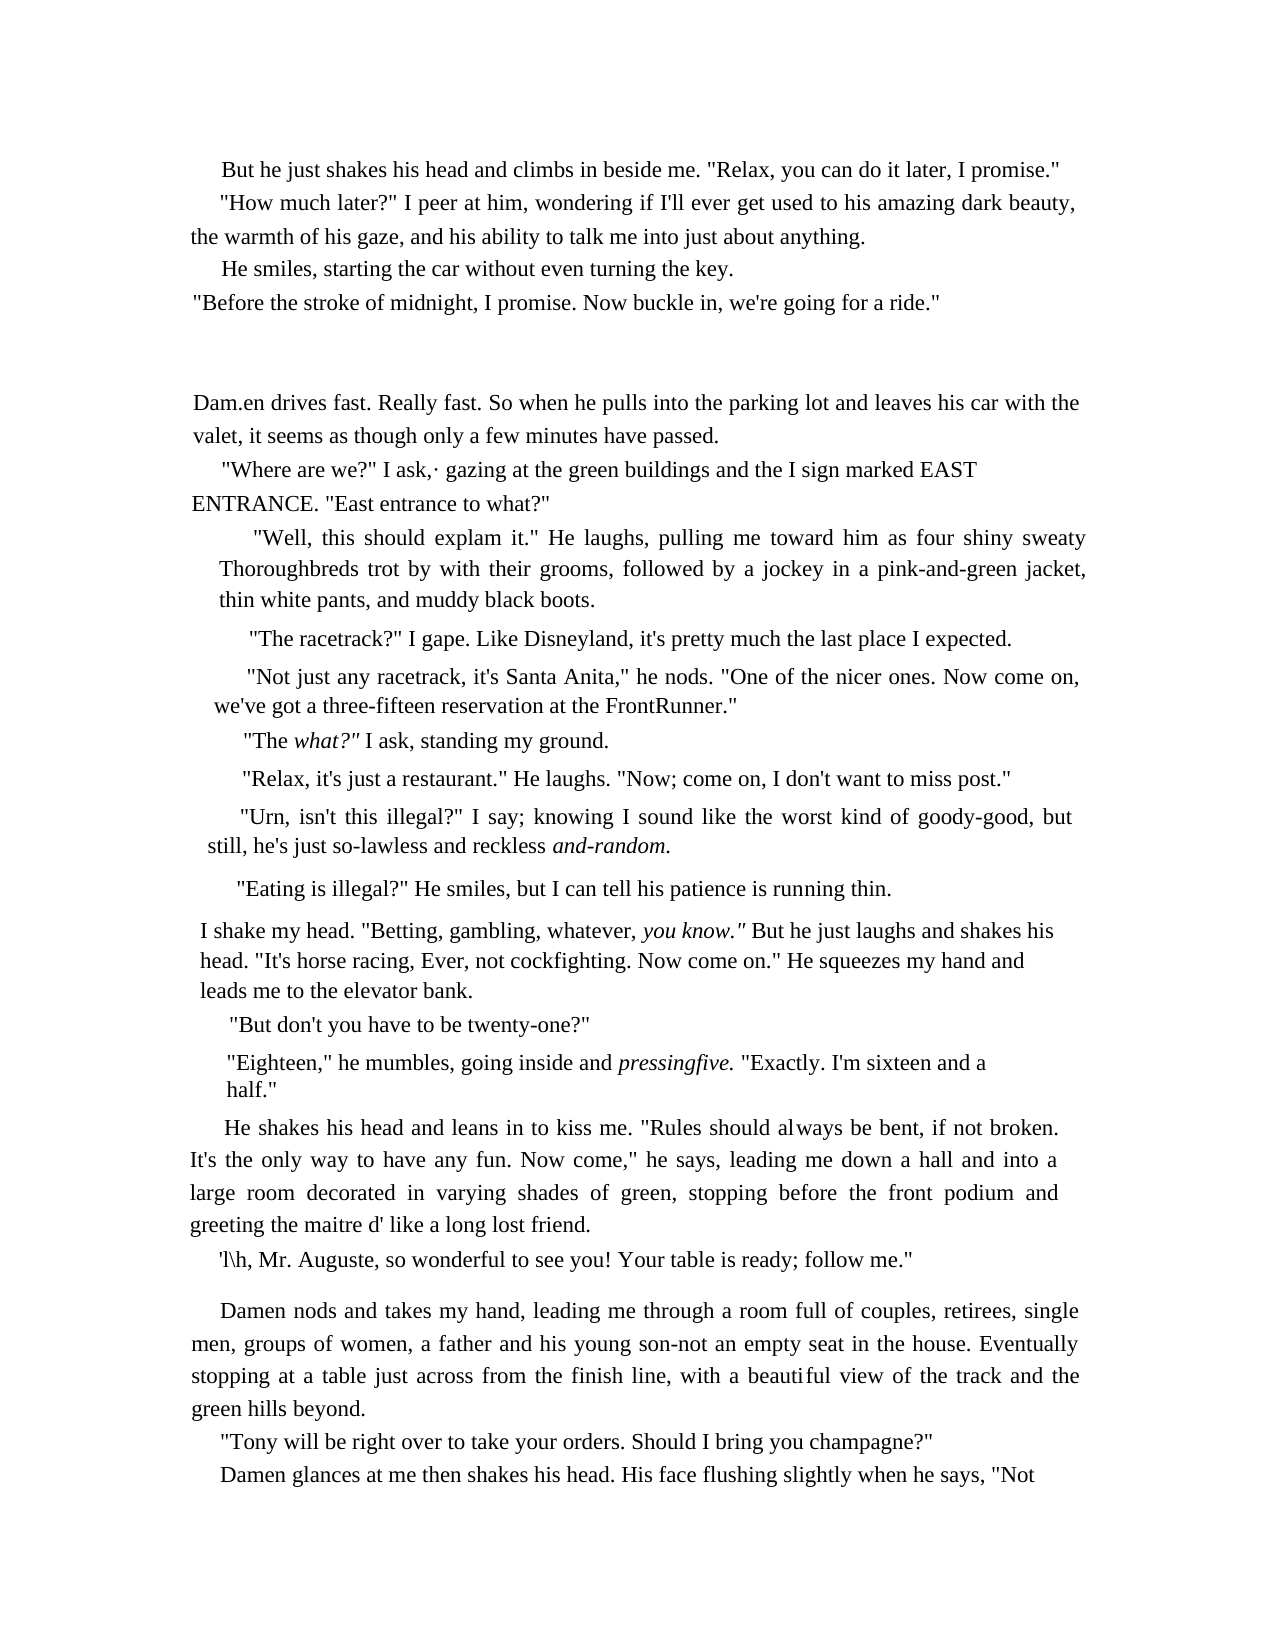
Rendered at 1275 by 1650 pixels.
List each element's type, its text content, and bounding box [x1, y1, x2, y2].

text "Not just any racetrack, it's Santa Anita," he nods. "One of the nicer ones. Now come on, we've got a three-fifteen reserva­tion at the FrontRunner." [213, 661, 1081, 720]
text "Relax, it's just a restaurant." He laughs. "Now; come on, I don't want to miss post." [210, 765, 1076, 792]
text 'l\h, Mr. Auguste, so wonderful to see you! Your table is ready; follow me." [187, 1248, 1054, 1273]
text He smiles, starting the car without even turning the key. [221, 251, 1079, 283]
text He shakes his head and leans in to kiss me. "Rules should al­ways be bent, if not broken. It's the only way to have any fun. Now come," he says, leading me down a hall and into a large room decorated in varying shades of green, stopping before the front podium and greeting the maitre d' like a long lost friend. [189, 1109, 1060, 1239]
text "Where are we?" I ask,· gazing at the green buildings and the I sign marked EAST ENTRANCE. "East entrance to what?" [191, 450, 1086, 518]
text Damen glances at me then shakes his head. His face flushing slightly when he says, "Not [190, 1456, 1080, 1489]
text "The racetrack?" I gape. Like Disneyland, it's pretty much the last place I expected. [217, 625, 1083, 651]
text "How much later?" I peer at him, wondering if I'll ever get used to his amazing dark beauty, the warmth of his gaze, and his ability to talk me into just about anything. [190, 184, 1078, 251]
text I shake my head. "Betting, gambling, whatever, you know." But he just laughs and shakes his head. "It's horse racing, Ever, not cockfighting. Now come on." He squeezes my hand and leads me to the elevator bank. [200, 914, 1066, 1005]
text "Eighteen," he mumbles, going inside and pressingfive. "Exactly. I'm sixteen and a half." [226, 1048, 1008, 1103]
text But he just shakes his head and climbs in beside me. "Relax, you can do it later, I promise." [191, 150, 1077, 184]
text Dam.en drives fast. Really fast. So when he pulls into the parking lot and leaves his car with the valet, it seems as though only a few minutes have passed. [193, 383, 1081, 450]
text "Well, this should explam it." He laughs, pulling me toward him as four shiny sweaty Thoroughbreds trot by with their grooms, followed by a jockey in a pink-and-green jacket, thin white pants, and muddy black boots. [219, 521, 1087, 614]
text "Eating is illegal?" He smiles, but I can tell his patience is run­ning thin. [204, 879, 1070, 900]
text "The what?" I ask, standing my ground. [243, 720, 1087, 755]
text "Urn, isn't this illegal?" I say; knowing I sound like the worst kind of goody-good, but still, he's just so-lawless and reckless and-random. [207, 802, 1074, 859]
text "Before the stroke of midnight, I promise. Now buckle in, we're going for a ride." [192, 283, 1079, 318]
text Damen nods and takes my hand, leading me through a room full of couples, retirees, single men, groups of women, a father and his young son-not an empty seat in the house. Eventually stopping at a table just across from the finish line, with a beauti­ful view of the track and the green hills beyond. [191, 1293, 1081, 1423]
text "But don't you have to be twenty-one?" [229, 1005, 1087, 1040]
text "Tony will be right over to take your orders. Should I bring you champagne?" [190, 1423, 1080, 1456]
